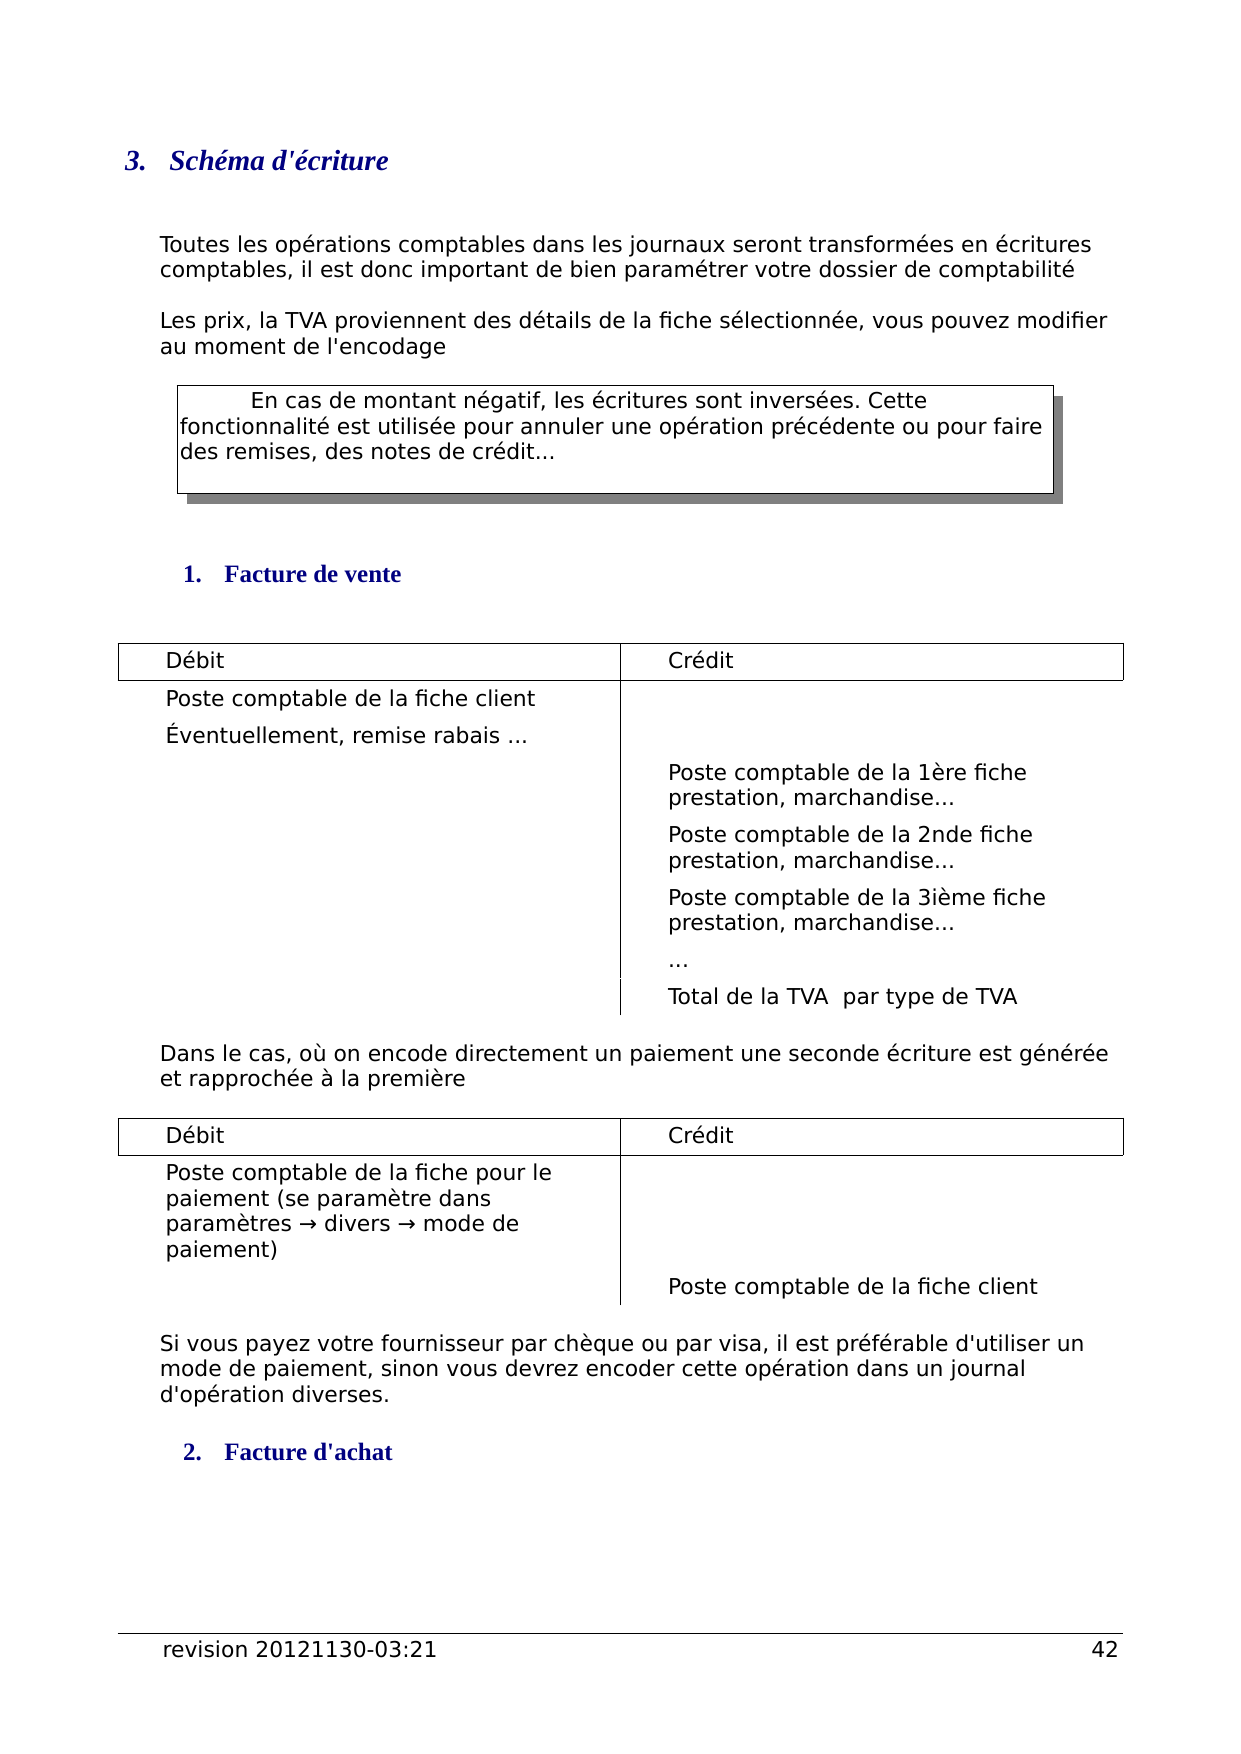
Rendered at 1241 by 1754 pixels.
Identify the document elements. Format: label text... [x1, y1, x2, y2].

table_cell Poste comptable de la 2nde fiche prestation, marchandise... [621, 816, 1123, 879]
table_cell Éventuellement, remise rabais ... [118, 717, 620, 754]
table_cell Poste comptable de la fiche client [621, 1268, 1123, 1305]
table_cell [621, 681, 1123, 717]
text En cas de montant négatif, les écritures sont inversées. Cette fonctionnalité est utilisée pour annuler une opération précédente ou pour faire des remises, des notes de crédit... [178, 386, 1053, 465]
table_cell [118, 979, 620, 1015]
text Si vous payez votre fournisseur par chèque ou par visa, il est préférable d'utiliser un mode de paiement, sinon vous devrez encoder cette opération dans un journal d'opération diverses. [159, 1331, 1123, 1407]
subtitle Facture d'achat [177, 1437, 1123, 1466]
table_cell Poste comptable de la fiche client [118, 681, 620, 717]
table_header Débit [119, 1119, 620, 1155]
text Toutes les opérations comptables dans les journaux seront transformées en écritures comptables, il est donc important de bien paramétrer votre dossier de comptabilité [159, 232, 1123, 283]
table_header Crédit [621, 644, 1123, 680]
table_cell [118, 941, 620, 978]
table_header Crédit [621, 1119, 1123, 1155]
table_cell [621, 1156, 1123, 1268]
table_cell [621, 717, 1123, 754]
subtitle Facture de vente [177, 559, 1123, 588]
table_cell Poste comptable de la 3ième fiche prestation, marchandise... [621, 879, 1123, 941]
table_cell ... [621, 941, 1123, 978]
table_header Débit [119, 644, 620, 680]
table_cell Poste comptable de la 1ère fiche prestation, marchandise... [621, 754, 1123, 816]
table_cell [118, 1268, 620, 1305]
table_cell Poste comptable de la fiche pour le paiement (se paramètre dans paramètres → divers → mode de paiement) [118, 1156, 620, 1268]
table_cell [118, 816, 620, 879]
table_cell Total de la TVA par type de TVA [621, 979, 1123, 1015]
table_cell [118, 879, 620, 941]
subtitle Schéma d'écriture [117, 143, 1123, 177]
text Dans le cas, où on encode directement un paiement une seconde écriture est générée et rapprochée à la première [159, 1041, 1123, 1092]
table_cell [118, 754, 620, 816]
text Les prix, la TVA proviennent des détails de la fiche sélectionnée, vous pouvez modifier au moment de l'encodage [159, 309, 1123, 360]
